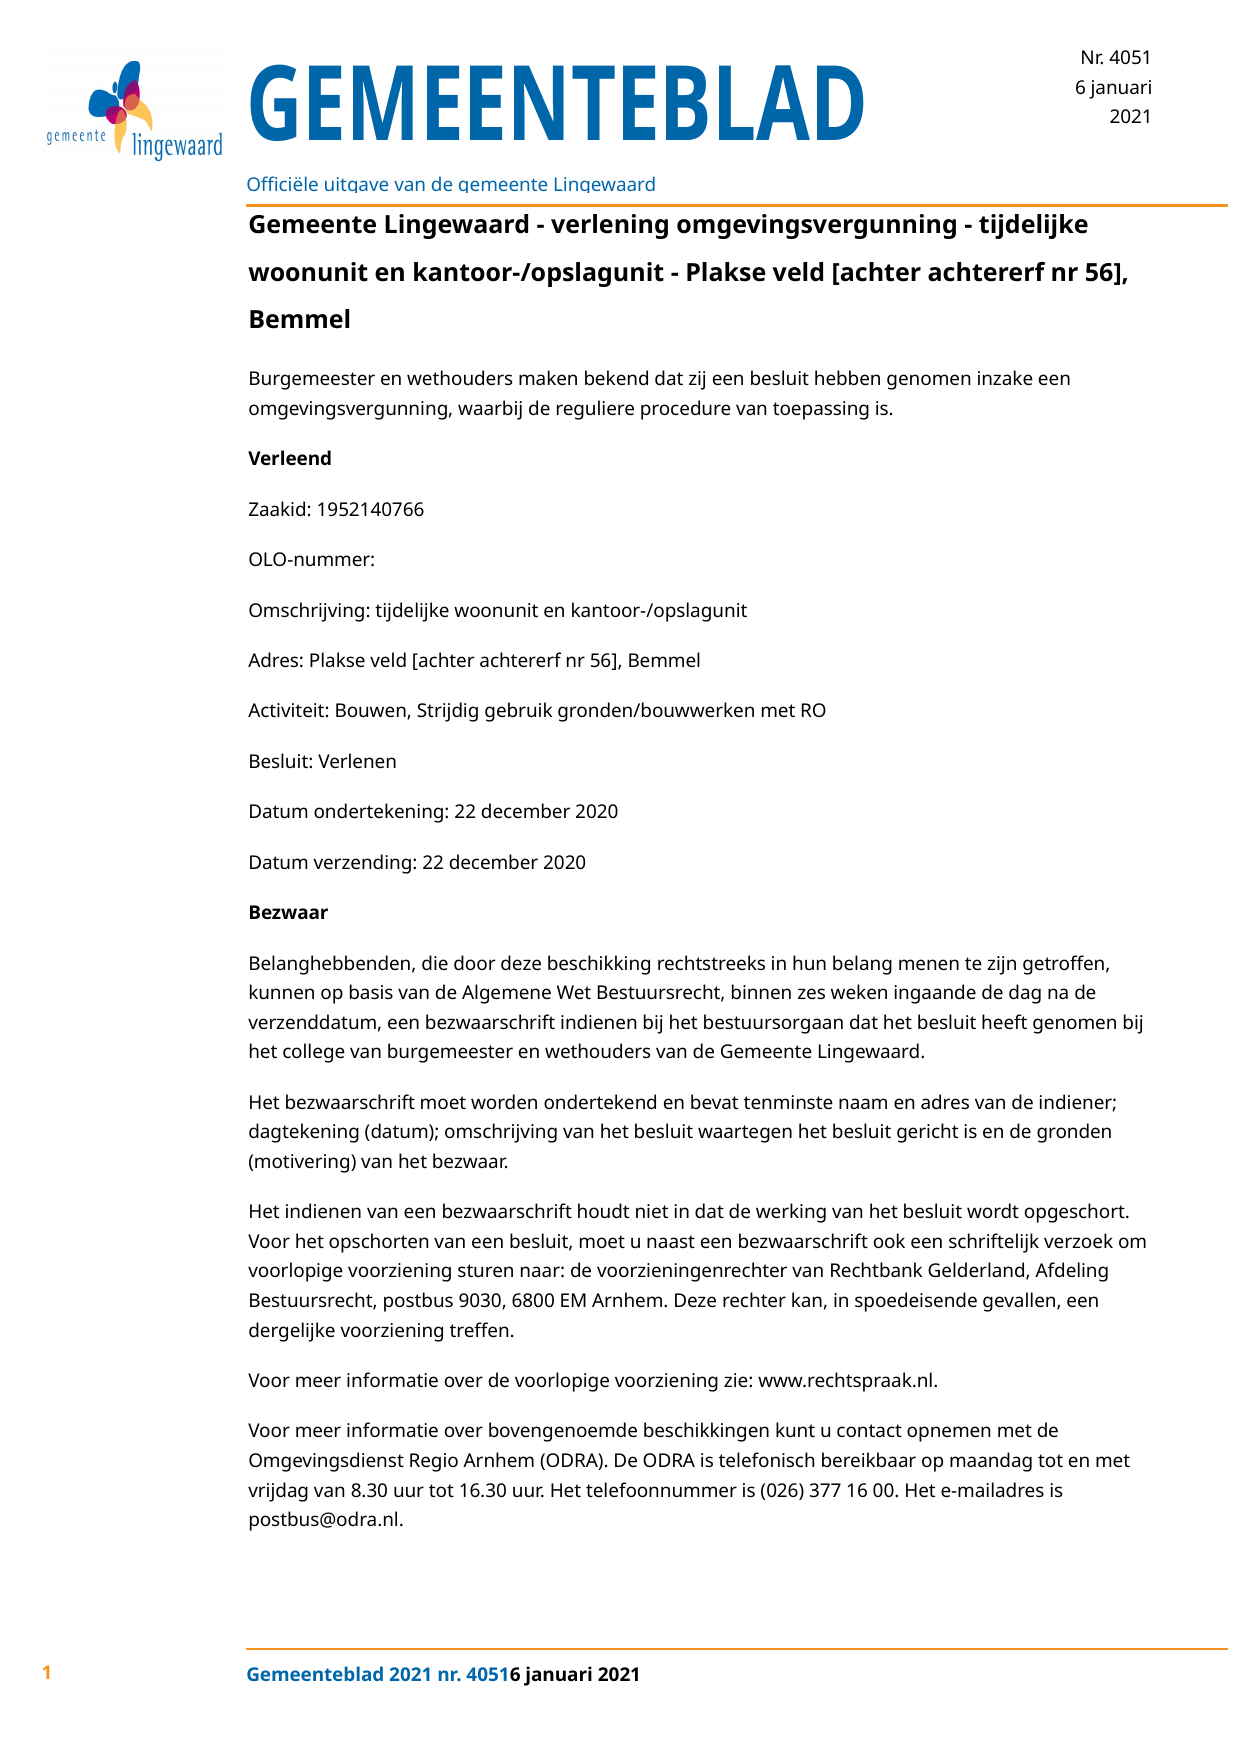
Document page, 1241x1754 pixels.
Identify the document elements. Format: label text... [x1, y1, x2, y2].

text Datum verzending: 22 december 2020 [248, 849, 1152, 874]
text Bezwaar [248, 899, 1152, 925]
text Zaakid: 1952140766 [248, 496, 1152, 522]
text Belanghebbenden, die door deze beschikking rechtstreeks in hun belang menen te zijn getroffen, kunnen op basis van de Algemene Wet Bestuursrecht, binnen zes weken ingaande de dag na de verzenddatum, een bezwaarschrift indienen bij het bestuursorgaan dat het besluit heeft genomen bij het college van burgemeester en wethouders van de Gemeente Lingewaard. [248, 950, 1152, 1064]
text Datum ondertekening: 22 december 2020 [248, 798, 1152, 824]
text Gemeente Lingewaard - verlening omgevingsvergunning - tijdelijke woonunit en kantoor-/opslagunit - Plakse veld [achter achtererf nr 56], Bemmel [248, 207, 1152, 336]
picture [41, 47, 231, 172]
text Het indienen van een bezwaarschrift houdt niet in dat de werking van het besluit wordt opgeschort. Voor het opschorten van een besluit, moet u naast een bezwaarschrift ook een schriftelijk verzoek om voorlopige voorziening sturen naar: de voorzieningenrechter van Rechtbank Gelderland, Afdeling Bestuursrecht, postbus 9030, 6800 EM Arnhem. Deze rechter kan, in spoedeisende gevallen, een dergelijke voorziening treffen. [248, 1198, 1152, 1342]
text Adres: Plakse veld [achter achtererf nr 56], Bemmel [248, 647, 1152, 673]
text Omschrijving: tijdelijke woonunit en kantoor-/opslagunit [248, 597, 1152, 622]
text Voor meer informatie over de voorlopige voorziening zie: www.rechtspraak.nl. [248, 1367, 1152, 1393]
text Besluit: Verlenen [248, 748, 1152, 774]
text Activiteit: Bouwen, Strijdig gebruik gronden/bouwwerken met RO [248, 698, 1152, 723]
text Het bezwaarschrift moet worden ondertekend en bevat tenminste naam en adres van de indiener; dagtekening (datum); omschrijving van het besluit waartegen het besluit gericht is en de gronden (motivering) van het bezwaar. [248, 1089, 1152, 1174]
text Verleend [248, 446, 1152, 471]
text OLO-nummer: [248, 546, 1152, 572]
text Voor meer informatie over bovengenoemde beschikkingen kunt u contact opnemen met de Omgevingsdienst Regio Arnhem (ODRA). De ODRA is telefonisch bereikbaar op maandag tot en met vrijdag van 8.30 uur tot 16.30 uur. Het telefoonnummer is (026) 377 16 00. Het e-mailadres is postbus@odra.nl. [248, 1418, 1152, 1532]
text Burgemeester en wethouders maken bekend dat zij een besluit hebben genomen inzake een omgevingsvergunning, waarbij de reguliere procedure van toepassing is. [248, 366, 1152, 421]
